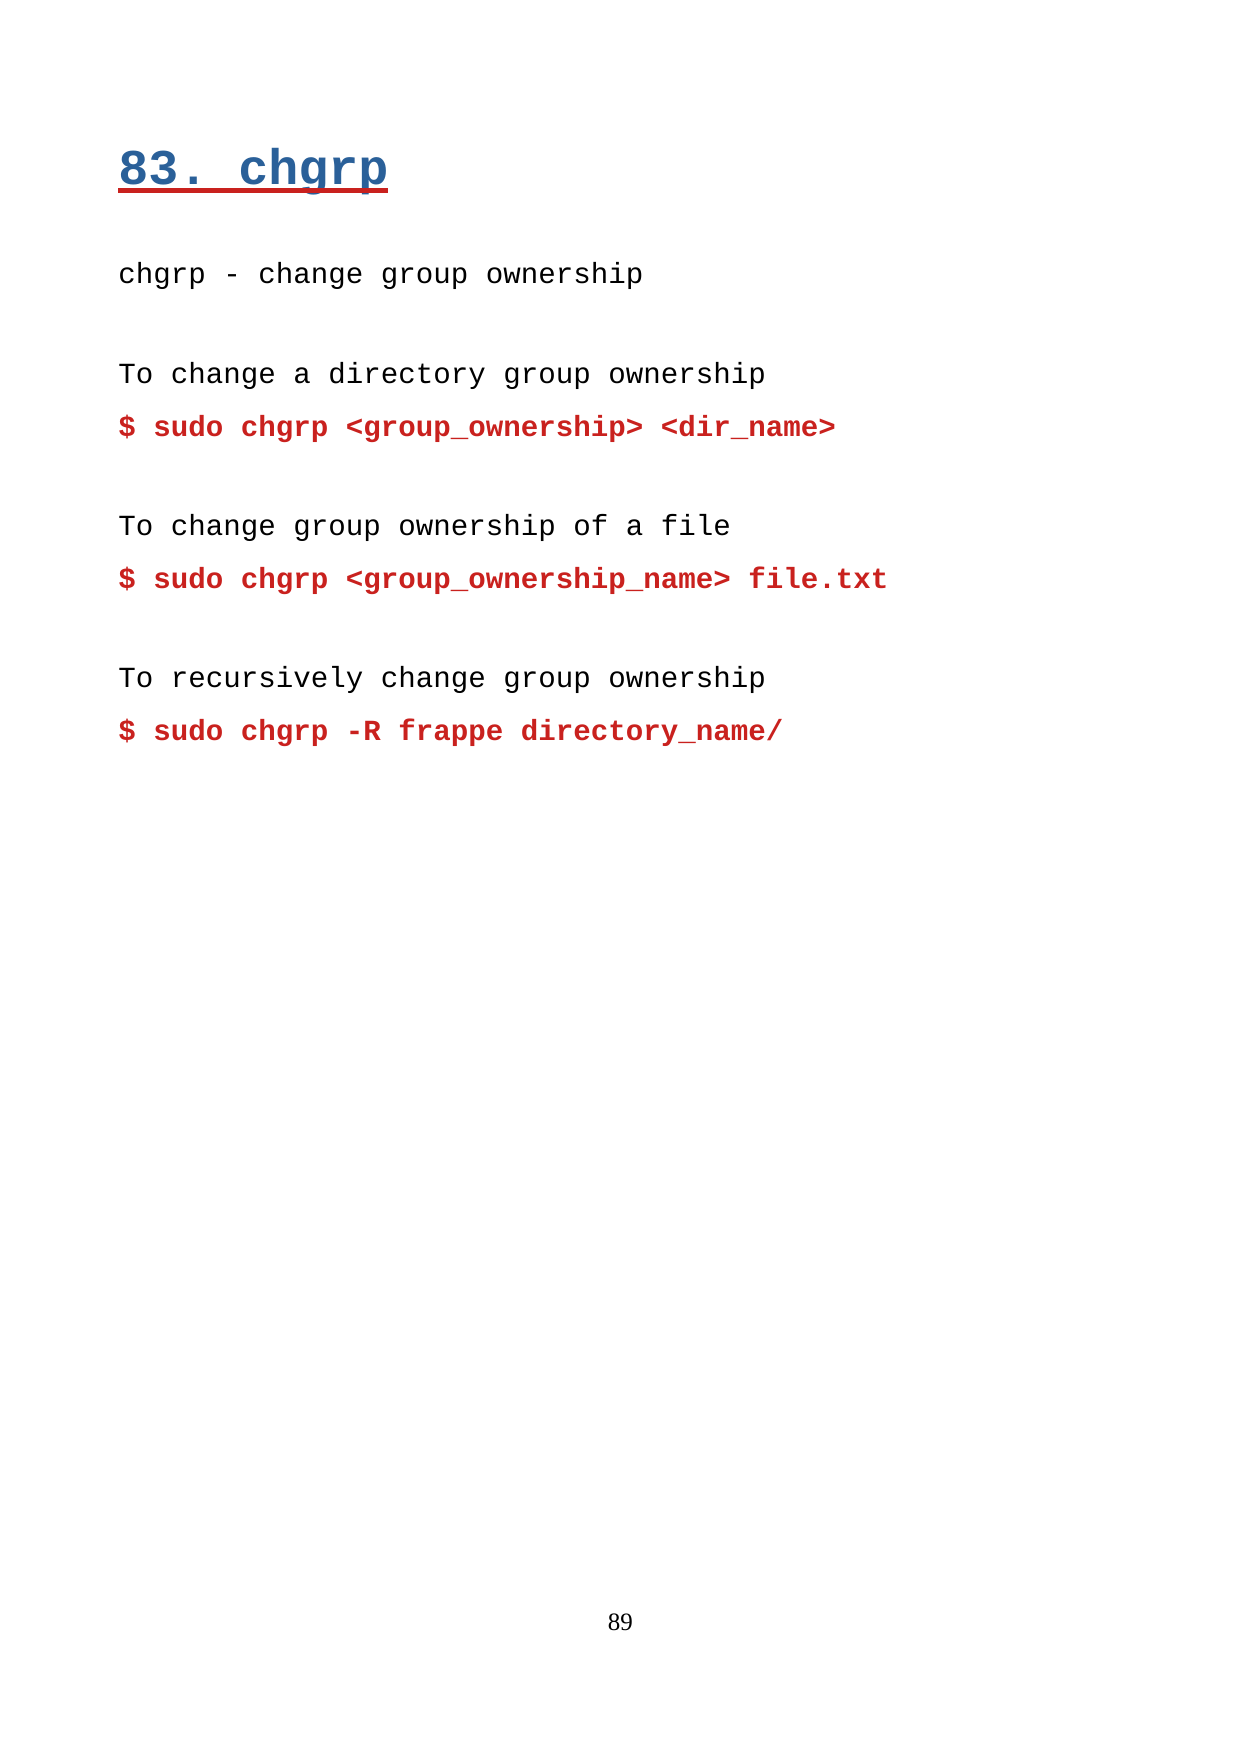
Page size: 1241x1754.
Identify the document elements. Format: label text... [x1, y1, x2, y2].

text To recursively change group ownership [118, 663, 1122, 697]
subtitle 83. chgrp [118, 143, 1122, 200]
text $ sudo chgrp -R frappe directory_name/ [118, 716, 1122, 749]
text chgrp - change group ownership [118, 259, 1122, 292]
text $ sudo chgrp <group_ownership> <dir_name> [118, 412, 1122, 445]
text To change a directory group ownership [118, 359, 1122, 392]
text To change group ownership of a file [118, 511, 1122, 544]
text $ sudo chgrp <group_ownership_name> file.txt [118, 564, 1122, 597]
